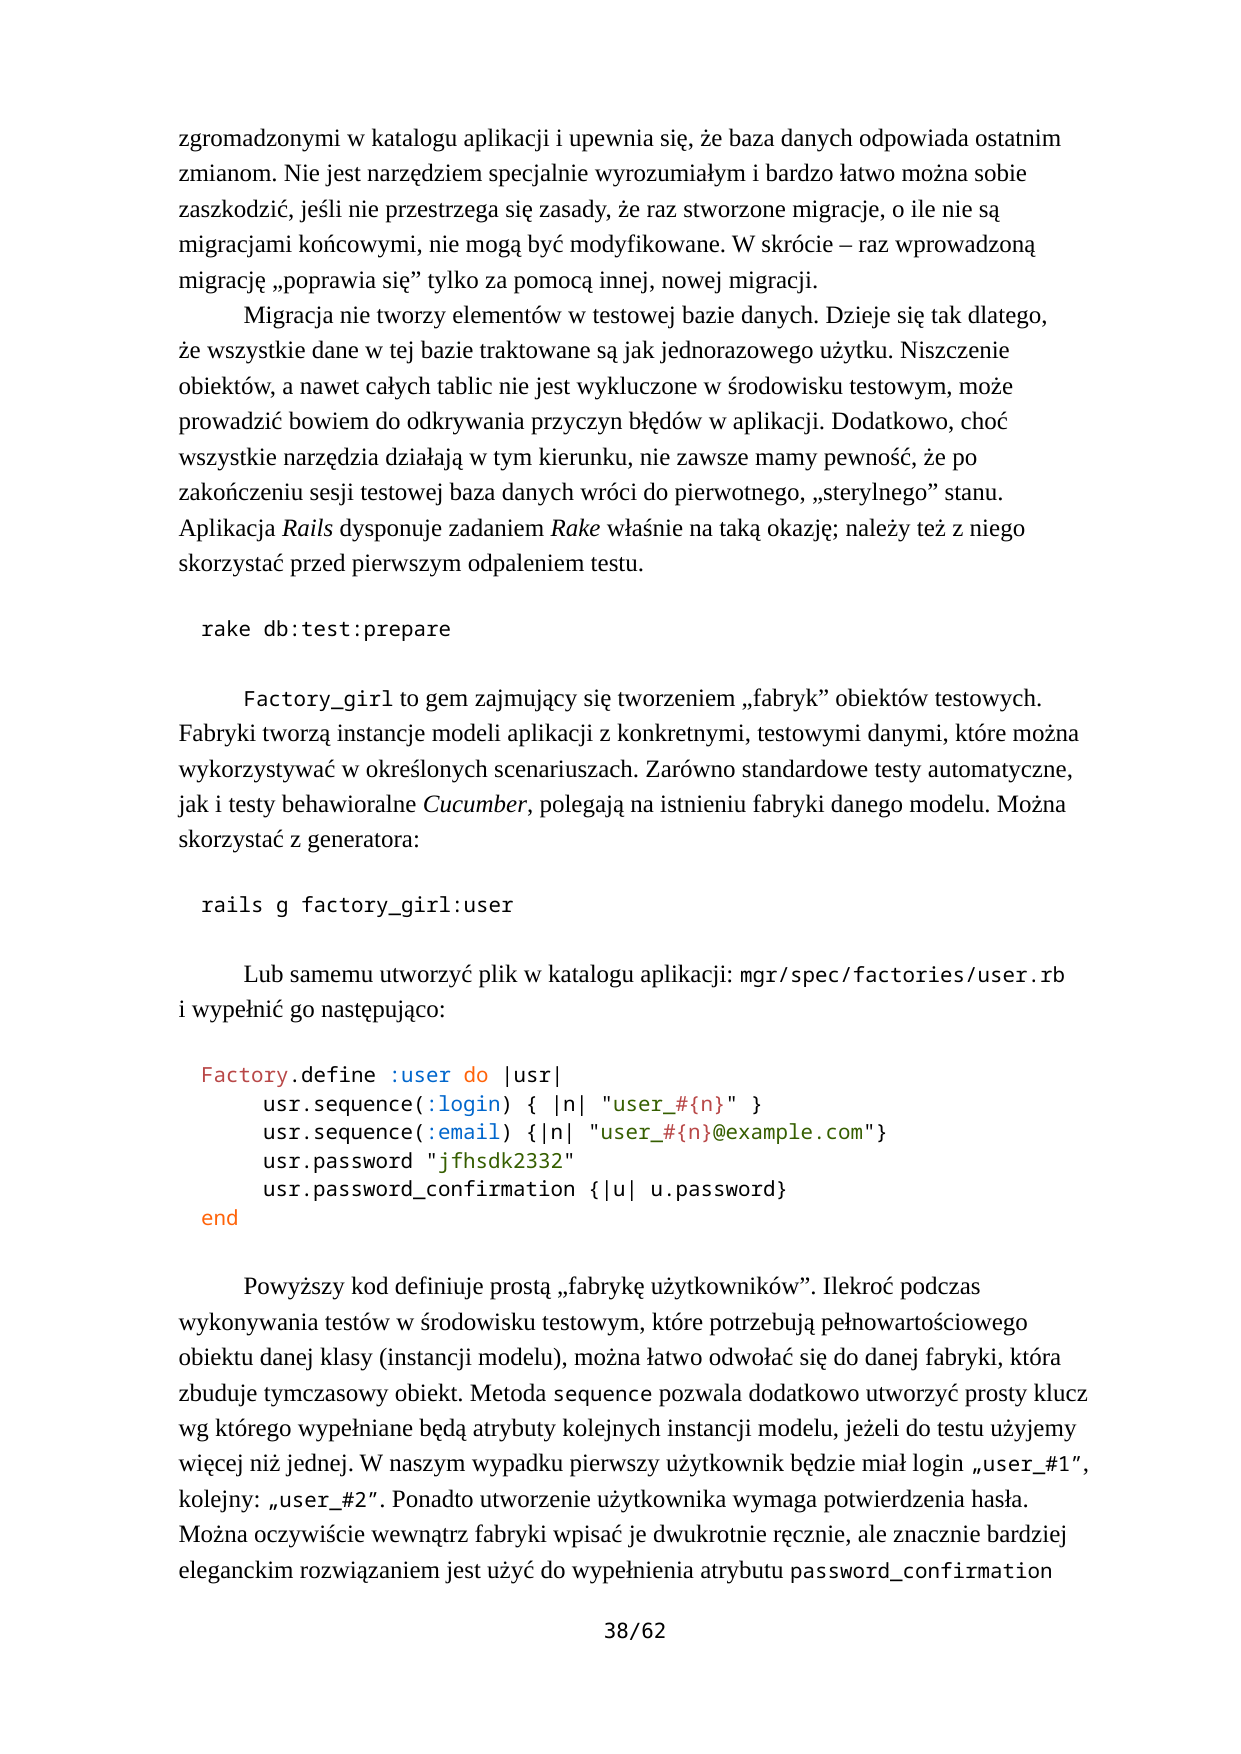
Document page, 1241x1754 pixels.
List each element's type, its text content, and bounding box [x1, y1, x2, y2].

text zgromadzonymi w katalogu aplikacji i upewnia się, że baza danych odpowiada ostatnim zmianom. Nie jest narzędziem specjalnie wyrozumiałym i bardzo łatwo można sobie zaszkodzić, jeśli nie przestrzega się zasady, że raz stworzone migracje, o ile nie są migracjami końcowymi, nie mogą być modyfikowane. W skrócie – raz wprowadzoną migrację „poprawia się” tylko za pomocą innej, nowej migracji. [178, 118, 1093, 295]
text rails g factory_girl:user [189, 890, 1093, 919]
table_header Factory.define :user do |usr| usr.sequence(:login) { |n| "user_#{n}" } usr.sequence(:email) {|n| "user_#{n}@example.com"} usr.password "jfhsdk2332" usr.password_confirmation {|u| u.password} end [177, 1060, 1093, 1231]
text Factory_girl to gem zajmujący się tworzeniem „fabryk” obiektów testowych. Fabryki tworzą instancje modeli aplikacji z konkretnymi, testowymi danymi, które można wykorzystywać w określonych scenariuszach. Zarówno standardowe testy automatyczne, jak i testy behawioralne Cucumber, polegają na istnieniu fabryki danego modelu. Można skorzystać z generatora: [178, 678, 1093, 855]
text rake db:test:prepare [189, 614, 1093, 642]
text Powyższy kod definiuje prostą „fabrykę użytkowników”. Ilekroć podczas wykonywania testów w środowisku testowym, które potrzebują pełnowartościowego obiektu danej klasy (instancji modelu), można łatwo odwołać się do danej fabryki, która zbuduje tymczasowy obiekt. Metoda sequence pozwala dodatkowo utworzyć prosty klucz wg którego wypełniane będą atrybuty kolejnych instancji modelu, jeżeli do testu użyjemy więcej niż jednej. W naszym wypadku pierwszy użytkownik będzie miał login „user_#1”, kolejny: „user_#2”. Ponadto utworzenie użytkownika wymaga potwierdzenia hasła. Można oczywiście wewnątrz fabryki wpisać je dwukrotnie ręcznie, ale znacznie bardziej eleganckim rozwiązaniem jest użyć do wypełnienia atrybutu password_confirmation [178, 1266, 1093, 1585]
text Lub samemu utworzyć plik w katalogu aplikacji: mgr/spec/factories/user.rb i wypełnić go następująco: [178, 954, 1093, 1025]
text Migracja nie tworzy elementów w testowej bazie danych. Dzieje się tak dlatego, że wszystkie dane w tej bazie traktowane są jak jednorazowego użytku. Niszczenie obiektów, a nawet całych tablic nie jest wykluczone w środowisku testowym, może prowadzić bowiem do odkrywania przyczyn błędów w aplikacji. Dodatkowo, choć wszystkie narzędzia działają w tym kierunku, nie zawsze mamy pewność, że po zakończeniu sesji testowej baza danych wróci do pierwotnego, „sterylnego” stanu. Aplikacja Rails dysponuje zadaniem Rake właśnie na taką okazję; należy też z niego skorzystać przed pierwszym odpaleniem testu. [178, 295, 1093, 578]
